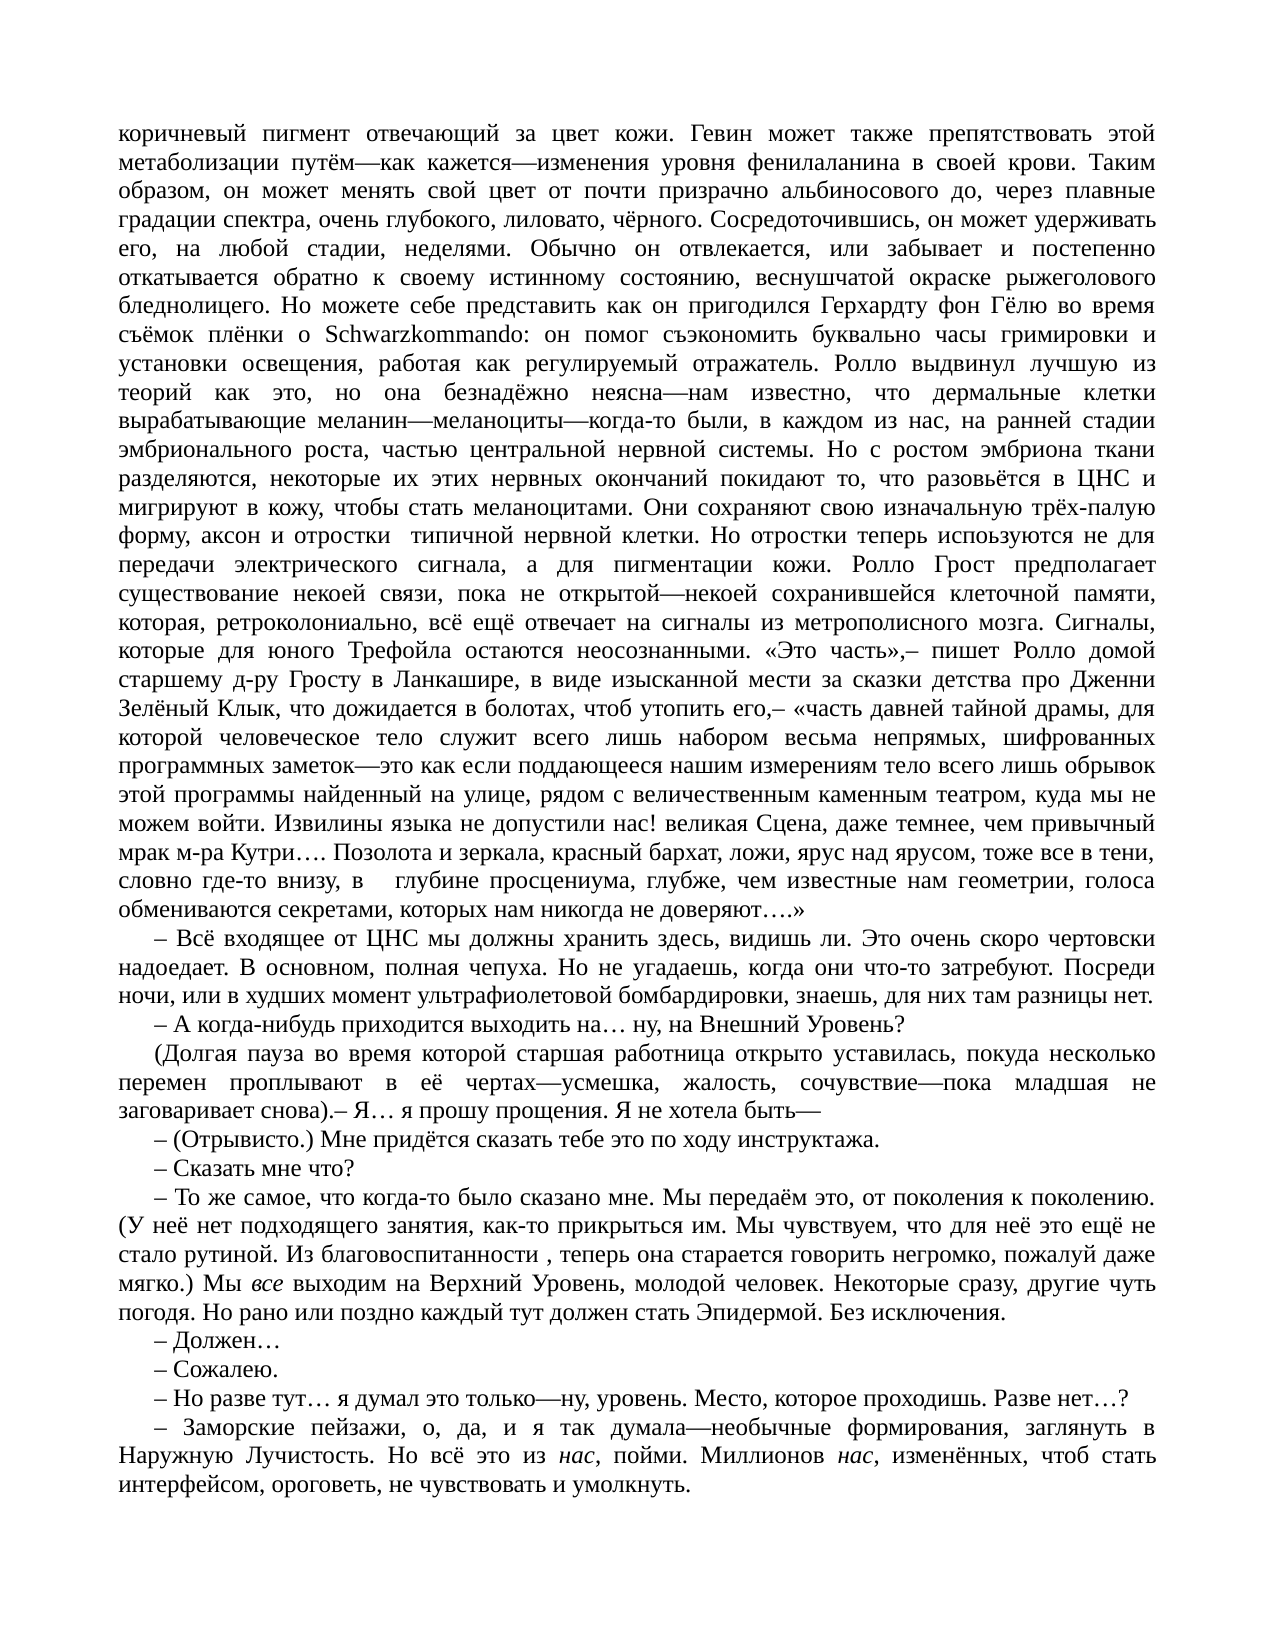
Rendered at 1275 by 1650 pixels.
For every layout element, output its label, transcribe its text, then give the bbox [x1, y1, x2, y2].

text коричневый пигмент отвечающий за цвет кожи. Гевин может также препятствовать этой метаболизации путём—как кажется—изменения уровня фенилаланина в своей крови. Таким образом, он может менять свой цвет от почти призрачно альбиносового до, через плавные градации спектра, очень глубокого, лиловато, чёрного. Сосредоточившись, он может удерживать его, на любой стадии, неделями. Обычно он отвлекается, или забывает и постепенно откатывается обратно к своему истинному состоянию, веснушчатой окраске рыжеголового бледнолицего. Но можете себе представить как он пригодился Герхардту фон Гёлю во время съёмок плёнки о Schwarzkommando: он помог съэкономить буквально часы гримировки и установки освещения, работая как регулируемый отражатель. Ролло выдвинул лучшую из теорий как это, но она безнадёжно неясна—нам известно, что дермальные клетки вырабатывающие меланин—меланоциты—когда-то были, в каждом из нас, на ранней стадии эмбрионального роста, частью центральной нервной системы. Но с ростом эмбриона ткани разделяются, некоторые их этих нервных окончаний покидают то, что разовьётся в ЦНС и мигрируют в кожу, чтобы стать меланоцитами. Они сохраняют свою изначальную трёх-палую форму, аксон и отростки типичной нервной клетки. Но отростки теперь испоьзуются не для передачи электрического сигнала, а для пигментации кожи. Ролло Грост предполагает существование некоей связи, пока не открытой—некоей сохранившейся клеточной памяти, которая, ретроколониально, всё ещё отвечает на сигналы из метрополисного мозга. Сигналы, которые для юного Трефойла остаются неосознанными. «Это часть»,– пишет Ролло домой старшему д-ру Гросту в Ланкашире, в виде изысканной мести за сказки детства про Дженни Зелёный Клык, что дожидается в болотах, чтоб утопить его,– «часть давней тайной драмы, для которой человеческое тело служит всего лишь набором весьма непрямых, шифрованных программных заметок—это как если поддающееся нашим измерениям тело всего лишь обрывок этой программы найденный на улице, рядом с величественным каменным театром, куда мы не можем войти. Извилины языка не допустили нас! великая Сцена, даже темнее, чем привычный мрак м-ра Кутри…. Позолота и зеркала, красный бархат, ложи, ярус над ярусом, тоже все в тени, словно где-то внизу, в глубине просцениума, глубже, чем известные нам геометрии, голоса обмениваются секретами, которых нам никогда не доверяют….» [118, 118, 1157, 923]
text – То же самое, что когда-то было сказано мне. Мы передаём это, от поколения к поколению. (У неё нет подходящего занятия, как-то прикрыться им. Мы чувствуем, что для неё это ещё не стало рутиной. Из благовоспитанности , теперь она старается говорить негромко, пожалуй даже мягко.) Мы все выходим на Верхний Уровень, молодой человек. Некоторые сразу, другие чуть погодя. Но рано или поздно каждый тут должен стать Эпидермой. Без исключения. [118, 1182, 1157, 1326]
text – А когда-нибудь приходится выходить на… ну, на Внешний Уровень? [118, 1009, 1157, 1038]
text – Сказать мне что? [118, 1153, 1157, 1182]
text – Заморские пейзажи, о, да, и я так думала—необычные формирования, заглянуть в Наружную Лучистость. Но всё это из нас, пойми. Миллионов нас, изменённых, чтоб стать интерфейсом, ороговеть, не чувствовать и умолкнуть. [118, 1412, 1157, 1498]
text – Сожалею. [118, 1354, 1157, 1383]
text (Долгая пауза во время которой старшая работница открыто уставилась, покуда несколько перемен проплывают в её чертах—усмешка, жалость, сочувствие—пока младшая не заговаривает снова).– Я… я прошу прощения. Я не хотела быть— [118, 1038, 1157, 1124]
text – (Отрывисто.) Мне придётся сказать тебе это по ходу инструктажа. [118, 1124, 1157, 1153]
text – Но разве тут… я думал это только—ну, уровень. Место, которое проходишь. Разве нет…? [118, 1383, 1157, 1412]
text – Всё входящее от ЦНС мы должны хранить здесь, видишь ли. Это очень скоро чертовски надоедает. В основном, полная чепуха. Но не угадаешь, когда они что-то затребуют. Посреди ночи, или в худших момент ультрафиолетовой бомбардировки, знаешь, для них там разницы нет. [118, 923, 1157, 1009]
text – Должен… [118, 1326, 1157, 1354]
